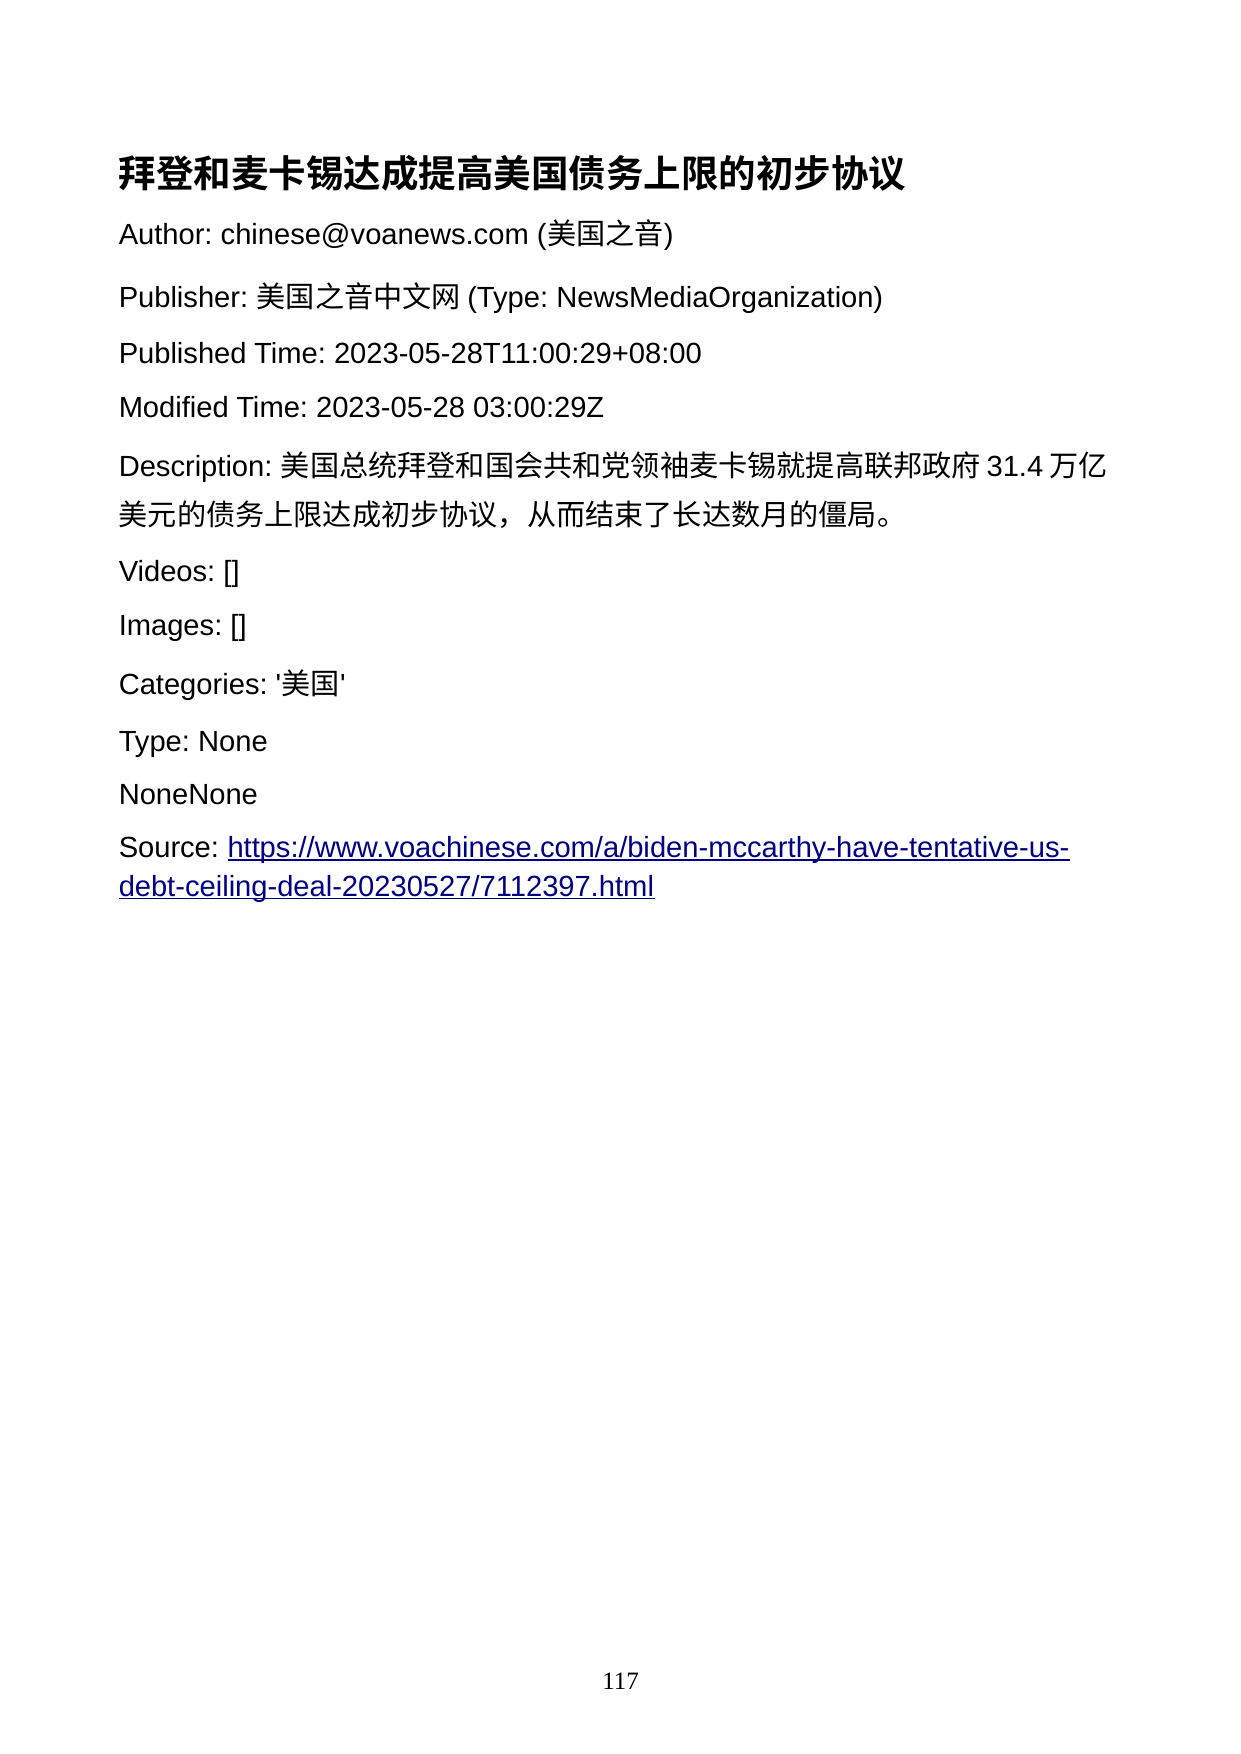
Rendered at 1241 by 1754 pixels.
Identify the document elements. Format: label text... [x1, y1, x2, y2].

text Images: [] [118, 608, 1122, 641]
text Publisher: 美国之音中文网 (Type: NewsMediaOrganization) [118, 273, 1122, 316]
text Description: 美国总统拜登和国会共和党领袖麦卡锡就提高联邦政府31.4万亿美元的债务上限达成初步协议，从而结束了长达数月的僵局。 [118, 443, 1122, 534]
text Source: https://www.voachinese.com/a/biden-mccarthy-have-tentative-us-debt-ceiling-deal-20230527/7112397.html [118, 830, 1122, 902]
subtitle 拜登和麦卡锡达成提高美国债务上限的初步协议 [118, 143, 1122, 198]
text Author: chinese@voanews.com (美国之音) [118, 210, 1122, 253]
text Modified Time: 2023-05-28 03:00:29Z [118, 390, 1122, 423]
text Videos: [] [118, 554, 1122, 588]
text Categories: '美国' [118, 661, 1122, 703]
text NoneNone [118, 777, 1122, 811]
text Published Time: 2023-05-28T11:00:29+08:00 [118, 337, 1122, 370]
text Type: None [118, 724, 1122, 757]
